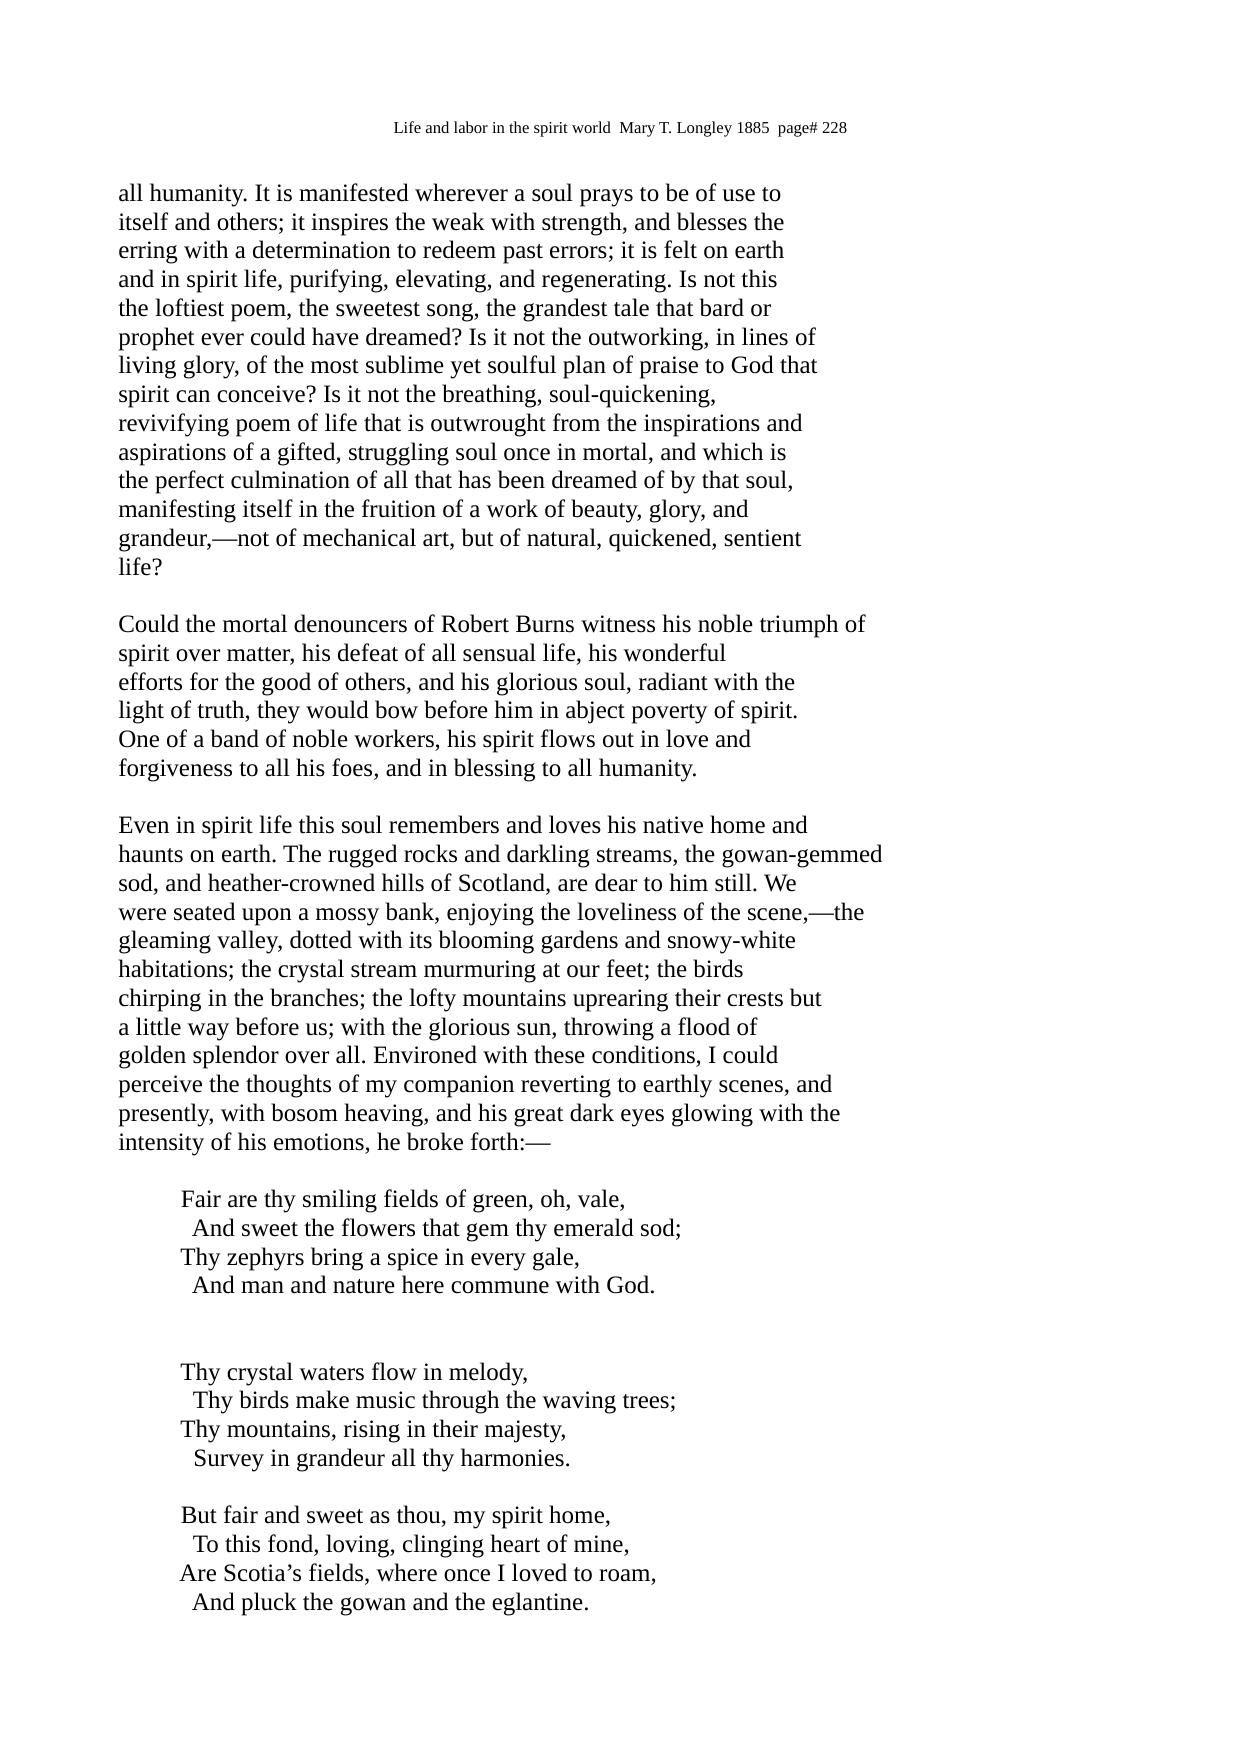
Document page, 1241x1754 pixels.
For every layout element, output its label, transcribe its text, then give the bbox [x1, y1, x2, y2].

text Could the mortal denouncers of Robert Burns witness his noble triumph of [118, 609, 1122, 638]
text Thy crystal waters flow in melody, [118, 1357, 1122, 1386]
text Thy zephyrs bring a spice in every gale, [118, 1242, 1122, 1271]
text were seated upon a mossy bank, enjoying the loveliness of the scene,—the [118, 897, 1122, 926]
text spirit over matter, his defeat of all sensual life, his wonderful [118, 638, 1122, 667]
text prophet ever could have dreamed? Is it not the outworking, in lines of [118, 322, 1122, 351]
text golden splendor over all. Environed with these conditions, I could [118, 1041, 1122, 1069]
text And sweet the flowers that gem thy emerald sod; [118, 1213, 1122, 1242]
text And pluck the gowan and the eglantine. [118, 1587, 1122, 1616]
text perceive the thoughts of my companion reverting to earthly scenes, and [118, 1069, 1122, 1098]
text haunts on earth. The rugged rocks and darkling streams, the gowan-gemmed [118, 839, 1122, 868]
text erring with a determination to redeem past errors; it is felt on earth [118, 236, 1122, 264]
text revivifying poem of life that is outwrought from the inspirations and [118, 408, 1122, 437]
text all humanity. It is manifested wherever a soul prays to be of use to [118, 178, 1122, 207]
text aspirations of a gifted, struggling soul once in mortal, and which is [118, 437, 1122, 466]
text Are Scotia’s fields, where once I loved to roam, [118, 1558, 1122, 1587]
text But fair and sweet as thou, my spirit home, [118, 1501, 1122, 1529]
text Thy birds make music through the waving trees; [118, 1386, 1122, 1414]
text To this fond, loving, clinging heart of mine, [118, 1529, 1122, 1558]
text the loftiest poem, the sweetest song, the grandest tale that bard or [118, 293, 1122, 322]
text habitations; the crystal stream murmuring at our feet; the birds [118, 954, 1122, 983]
text forgiveness to all his foes, and in blessing to all humanity. [118, 753, 1122, 782]
text presently, with bosom heaving, and his great dark eyes glowing with the [118, 1098, 1122, 1127]
text intensity of his emotions, he broke forth:— [118, 1127, 1122, 1156]
text And man and nature here commune with God. [118, 1271, 1122, 1299]
text living glory, of the most sublime yet soulful plan of praise to God that [118, 351, 1122, 379]
text grandeur,—not of mechanical art, but of natural, quickened, sentient [118, 523, 1122, 552]
text gleaming valley, dotted with its blooming gardens and snowy-white [118, 926, 1122, 954]
text the perfect culmination of all that has been dreamed of by that soul, [118, 466, 1122, 494]
text chirping in the branches; the lofty mountains uprearing their crests but [118, 983, 1122, 1012]
text manifesting itself in the fruition of a work of beauty, glory, and [118, 494, 1122, 523]
text Thy mountains, rising in their majesty, [118, 1414, 1122, 1443]
text a little way before us; with the glorious sun, throwing a flood of [118, 1012, 1122, 1041]
text efforts for the good of others, and his glorious soul, radiant with the [118, 667, 1122, 696]
text Fair are thy smiling fields of green, oh, vale, [118, 1184, 1122, 1213]
text and in spirit life, purifying, elevating, and regenerating. Is not this [118, 264, 1122, 293]
text Even in spirit life this soul remembers and loves his native home and [118, 811, 1122, 839]
text itself and others; it inspires the weak with strength, and blesses the [118, 207, 1122, 236]
text life? [118, 552, 1122, 581]
text One of a band of noble workers, his spirit flows out in love and [118, 724, 1122, 753]
text Survey in grandeur all thy harmonies. [118, 1443, 1122, 1472]
text light of truth, they would bow before him in abject poverty of spirit. [118, 696, 1122, 724]
text sod, and heather-crowned hills of Scotland, are dear to him still. We [118, 868, 1122, 897]
text spirit can conceive? Is it not the breathing, soul-quickening, [118, 379, 1122, 408]
